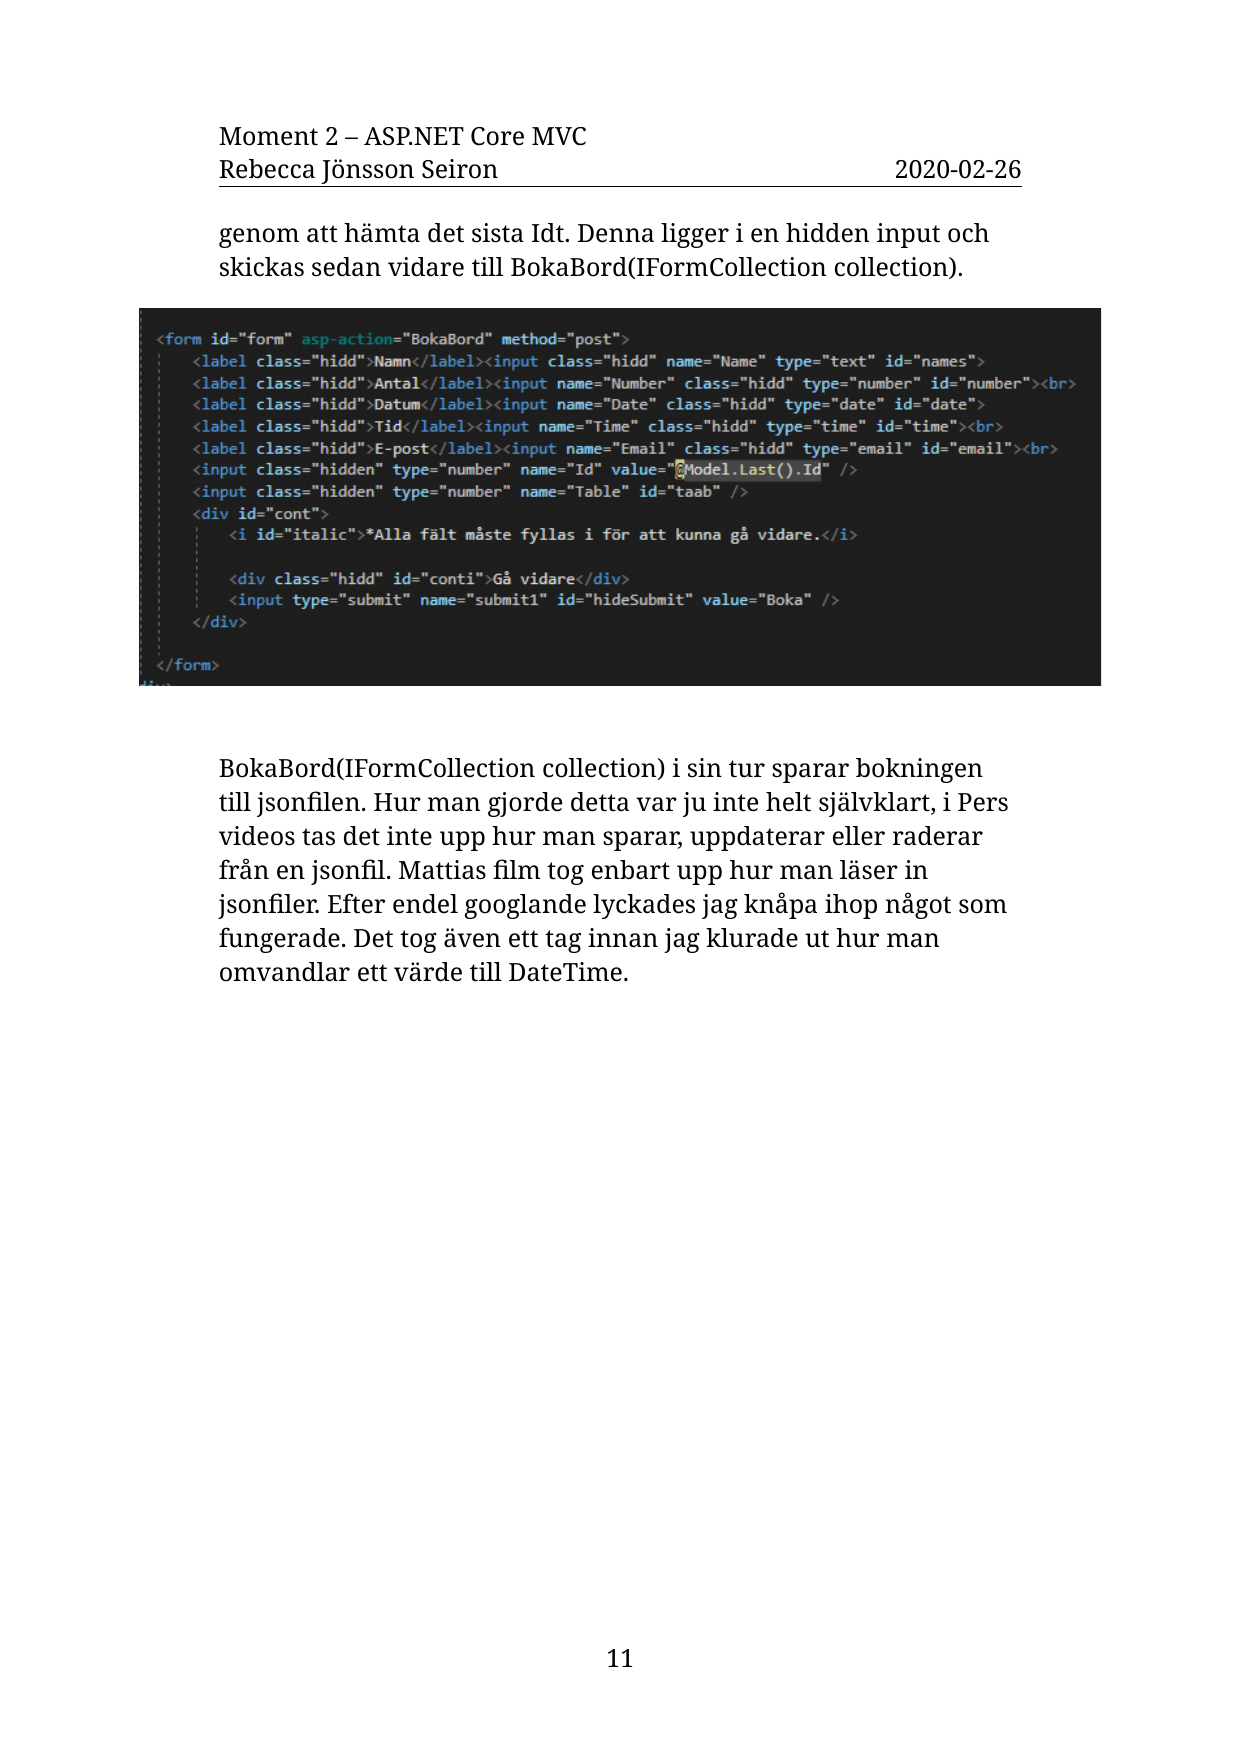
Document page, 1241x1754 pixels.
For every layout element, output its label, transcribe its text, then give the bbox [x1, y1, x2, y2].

text genom att hämta det sista Idt. Denna ligger i en hidden input och skickas sedan vidare till BokaBord(IFormCollection collection). [218, 216, 1022, 284]
text BokaBord(IFormCollection collection) i sin tur sparar bokningen till jsonfilen. Hur man gjorde detta var ju inte helt självklart, i Pers videos tas det inte upp hur man sparar, uppdaterar eller raderar från en jsonfil. Mattias film tog enbart upp hur man läser in jsonfiler. Efter endel googlande lyckades jag knåpa ihop något som fungerade. Det tog även ett tag innan jag klurade ut hur man omvandlar ett värde till DateTime. [218, 751, 1022, 989]
picture [139, 308, 1102, 686]
